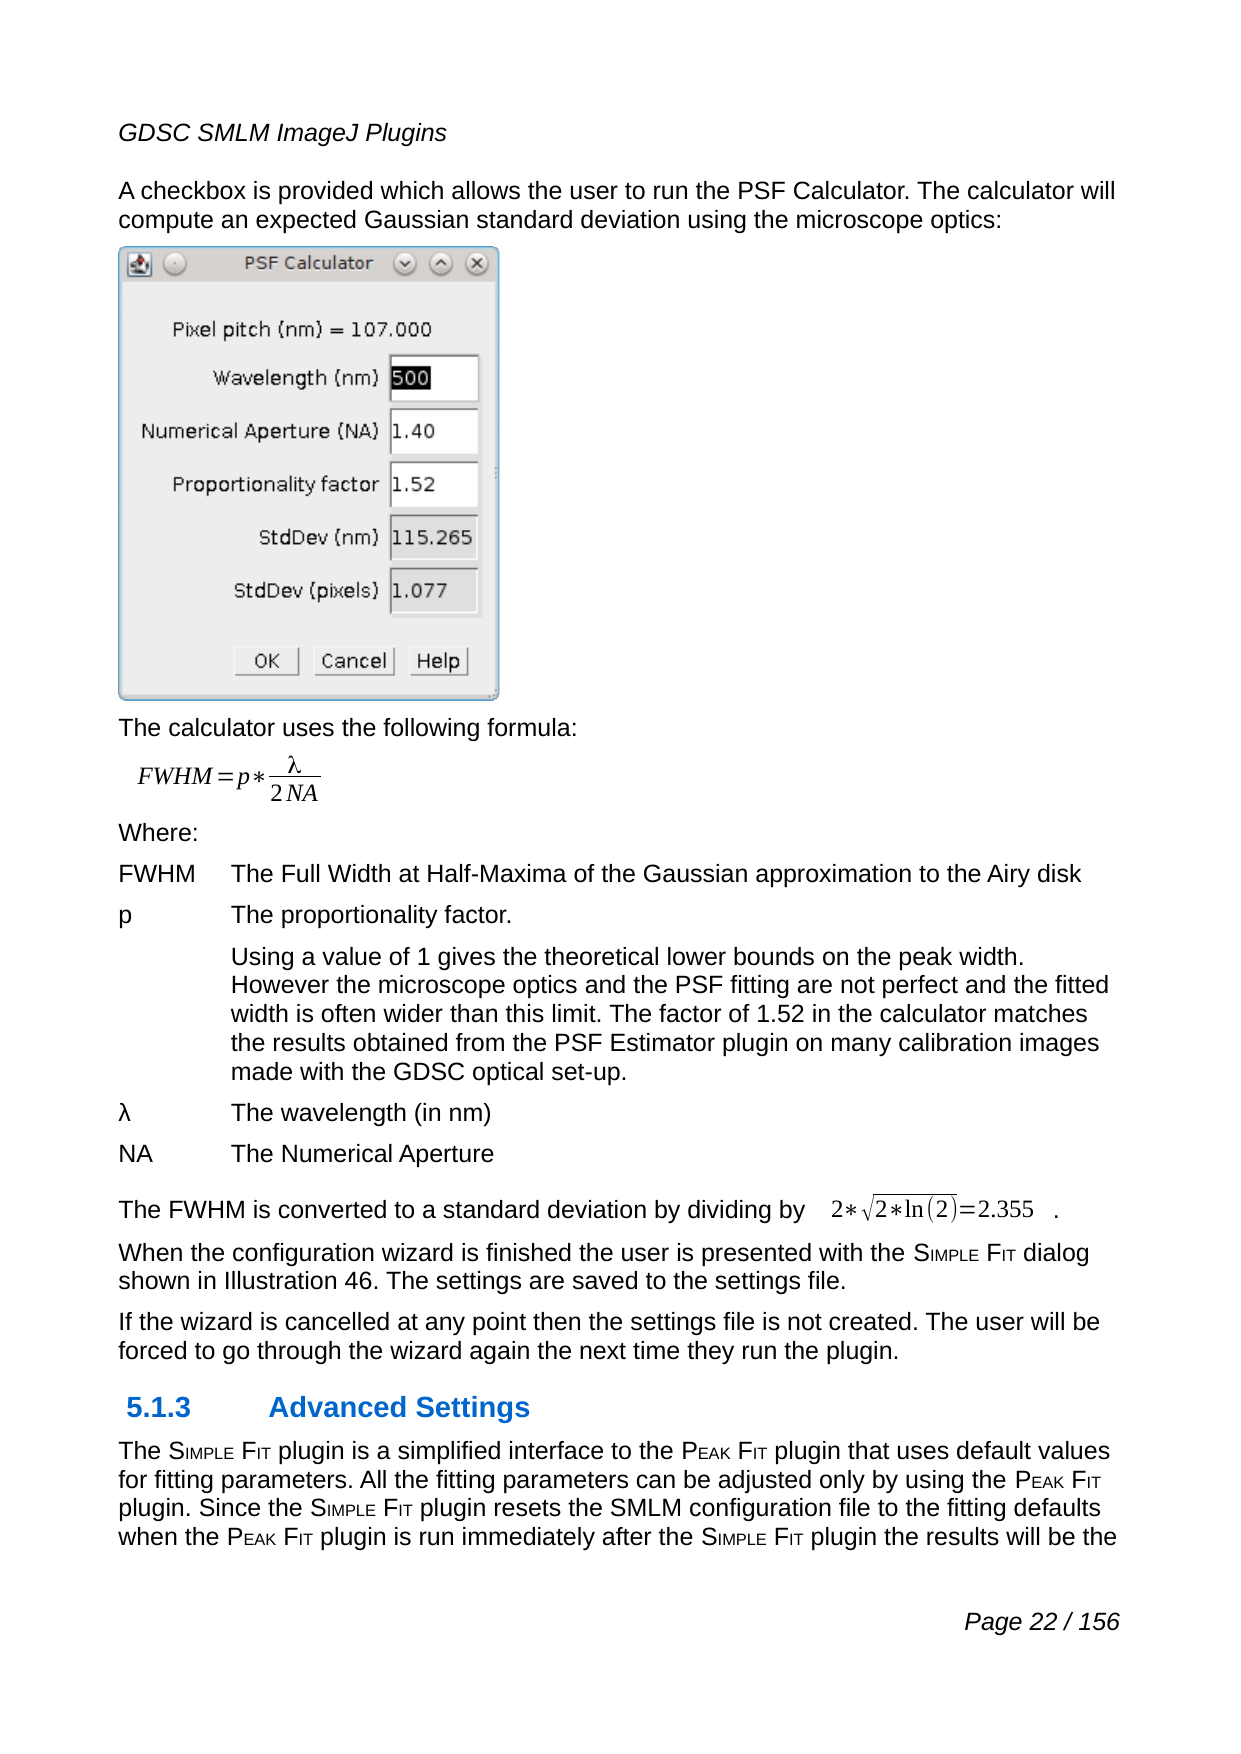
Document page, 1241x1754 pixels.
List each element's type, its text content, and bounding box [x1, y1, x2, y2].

table_header The Full Width at Half-Maxima of the Gaussian approximation to the Airy disk [231, 859, 1123, 901]
table_cell p [118, 901, 231, 1098]
text If the wizard is cancelled at any point then the settings file is not created. The user will be forced to go through the wizard again the next time they run the plugin. [118, 1307, 1122, 1365]
table_cell NA [118, 1139, 231, 1181]
text When the configuration wizard is finished the user is presented with the Simple Fit dialog shown in Illustration 46. The settings are saved to the settings file. [118, 1237, 1122, 1295]
table_cell The Numerical Aperture [231, 1139, 1123, 1181]
table_cell The wavelength (in nm) [231, 1098, 1123, 1139]
text The calculator uses the following formula: [118, 713, 1122, 742]
subtitle Advanced Settings [118, 1390, 1122, 1423]
table_cell The proportionality factor. Using a value of 1 gives the theoretical lower bounds on the peak width. However the microscope optics and the PSF fitting are not perfect and the fitted width is often wider than this limit. The factor of 1.52 in the calculator matches the results obtained from the PSF Estimator plugin on many calibration images made with the GDSC optical set-up. [231, 901, 1123, 1098]
table_cell λ [118, 1098, 231, 1139]
table_header FWHM [118, 859, 231, 901]
text A checkbox is provided which allows the user to run the PSF Calculator. The calculator will compute an expected Gaussian standard deviation using the microscope optics: [118, 176, 1122, 234]
text Where: [118, 818, 1122, 847]
text The Simple Fit plugin is a simplified interface to the Peak Fit plugin that uses default values for fitting parameters. All the fitting parameters can be adjusted only by using the Peak Fit plugin. Since the Simple Fit plugin resets the SMLM configuration file to the fitting defaults when the Peak Fit plugin is run immediately after the Simple Fit plugin the results will be the [118, 1436, 1122, 1551]
text The FWHM is converted to a standard deviation by dividing by . [118, 1193, 1122, 1225]
picture [118, 246, 500, 701]
